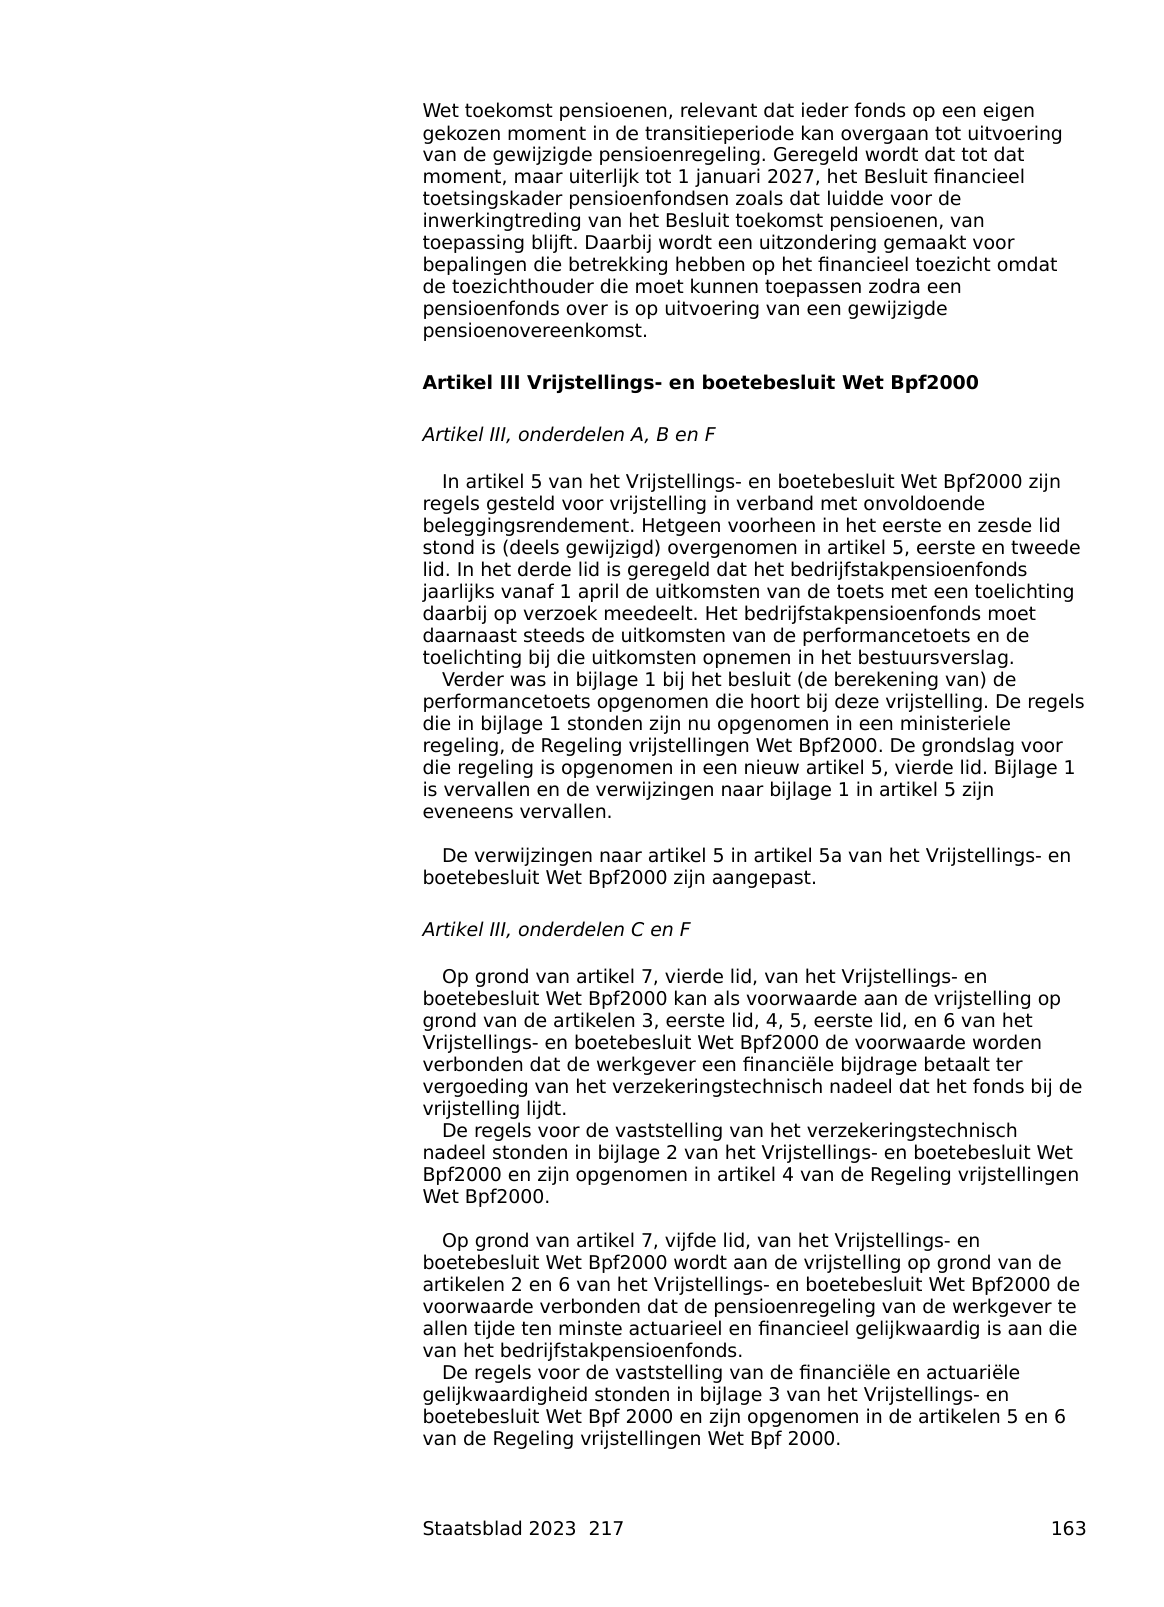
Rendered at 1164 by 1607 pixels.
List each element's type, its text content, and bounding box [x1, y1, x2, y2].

text In artikel 5 van het Vrijstellings- en boetebesluit Wet Bpf2000 zijn regels gesteld voor vrijstelling in verband met onvoldoende beleggingsrendement. Hetgeen voorheen in het eerste en zesde lid stond is (deels gewijzigd) overgenomen in artikel 5, eerste en tweede lid. In het derde lid is geregeld dat het bedrijfstakpensioenfonds jaarlijks vanaf 1 april de uitkomsten van de toets met een toelichting daarbij op verzoek meedeelt. Het bedrijfstakpensioenfonds moet daarnaast steeds de uitkomsten van de performancetoets en de toelichting bij die uitkomsten opnemen in het bestuursverslag. [422, 471, 1087, 669]
text De regels voor de vaststelling van het verzekeringstechnisch nadeel stonden in bijlage 2 van het Vrijstellings- en boetebesluit Wet Bpf2000 en zijn opgenomen in artikel 4 van de Regeling vrijstellingen Wet Bpf2000. [422, 1120, 1087, 1208]
subtitle Artikel III, onderdelen C en F [422, 919, 1087, 941]
text Verder was in bijlage 1 bij het besluit (de berekening van) de performancetoets opgenomen die hoort bij deze vrijstelling. De regels die in bijlage 1 stonden zijn nu opgenomen in een ministeriele regeling, de Regeling vrijstellingen Wet Bpf2000. De grondslag voor die regeling is opgenomen in een nieuw artikel 5, vierde lid. Bijlage 1 is vervallen en de verwijzingen naar bijlage 1 in artikel 5 zijn eveneens vervallen. [422, 669, 1087, 823]
text De verwijzingen naar artikel 5 in artikel 5a van het Vrijstellings- en boetebesluit Wet Bpf2000 zijn aangepast. [422, 845, 1087, 889]
text Wet toekomst pensioenen, relevant dat ieder fonds op een eigen gekozen moment in de transitieperiode kan overgaan tot uitvoering van de gewijzigde pensioenregeling. Geregeld wordt dat tot dat moment, maar uiterlijk tot 1 januari 2027, het Besluit financieel toetsingskader pensioenfondsen zoals dat luidde voor de inwerkingtreding van het Besluit toekomst pensioenen, van toepassing blijft. Daarbij wordt een uitzondering gemaakt voor bepalingen die betrekking hebben op het financieel toezicht omdat de toezichthouder die moet kunnen toepassen zodra een pensioenfonds over is op uitvoering van een gewijzigde pensioenovereenkomst. [422, 100, 1087, 342]
subtitle Artikel III Vrijstellings- en boetebesluit Wet Bpf2000 [422, 372, 1087, 394]
text De regels voor de vaststelling van de financiële en actuariële gelijkwaardigheid stonden in bijlage 3 van het Vrijstellings- en boetebesluit Wet Bpf 2000 en zijn opgenomen in de artikelen 5 en 6 van de Regeling vrijstellingen Wet Bpf 2000. [422, 1362, 1087, 1450]
subtitle Artikel III, onderdelen A, B en F [422, 424, 1087, 446]
text Op grond van artikel 7, vijfde lid, van het Vrijstellings- en boetebesluit Wet Bpf2000 wordt aan de vrijstelling op grond van de artikelen 2 en 6 van het Vrijstellings- en boetebesluit Wet Bpf2000 de voorwaarde verbonden dat de pensioenregeling van de werkgever te allen tijde ten minste actuarieel en financieel gelijkwaardig is aan die van het bedrijfstakpensioenfonds. [422, 1230, 1087, 1362]
text Op grond van artikel 7, vierde lid, van het Vrijstellings- en boetebesluit Wet Bpf2000 kan als voorwaarde aan de vrijstelling op grond van de artikelen 3, eerste lid, 4, 5, eerste lid, en 6 van het Vrijstellings- en boetebesluit Wet Bpf2000 de voorwaarde worden verbonden dat de werkgever een financiële bijdrage betaalt ter vergoeding van het verzekeringstechnisch nadeel dat het fonds bij de vrijstelling lijdt. [422, 966, 1087, 1120]
